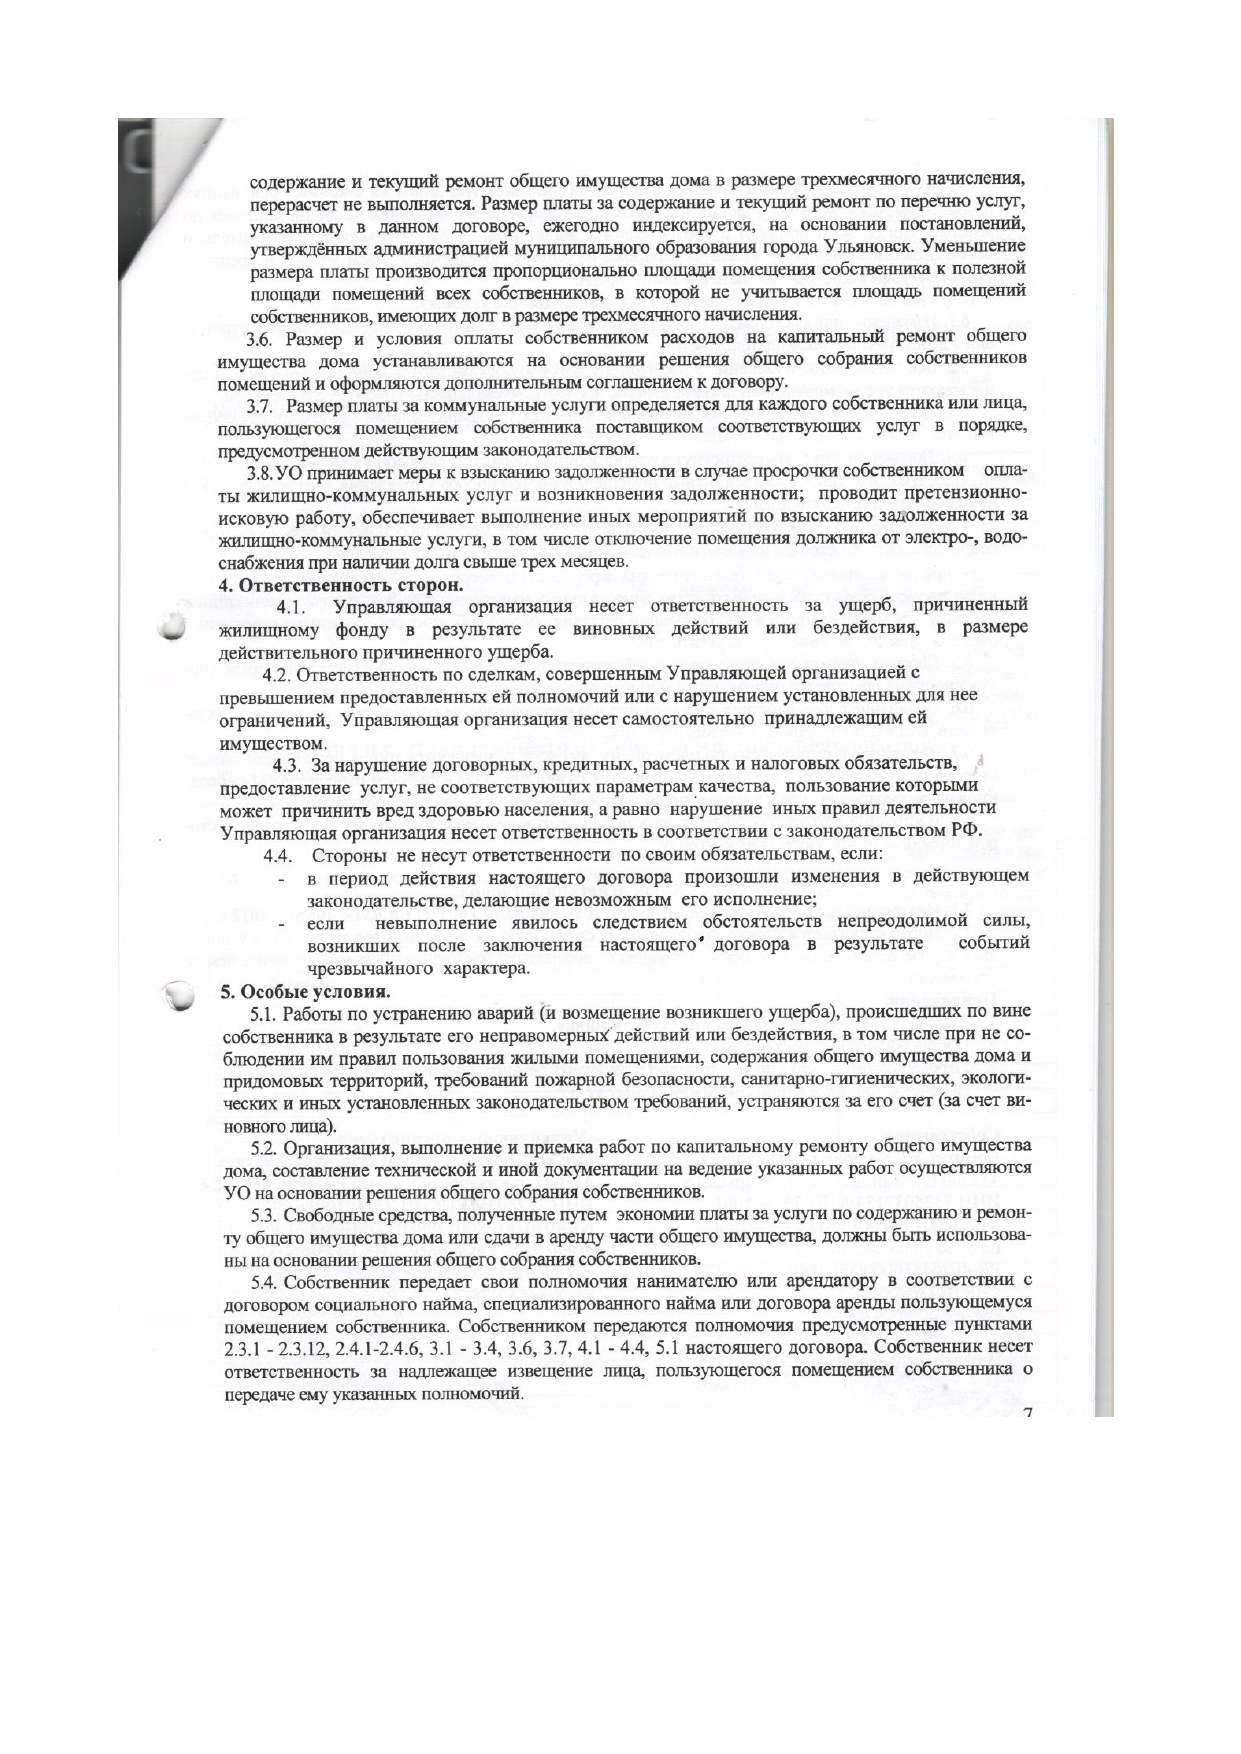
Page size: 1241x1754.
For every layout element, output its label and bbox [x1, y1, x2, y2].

picture [118, 118, 1123, 1417]
